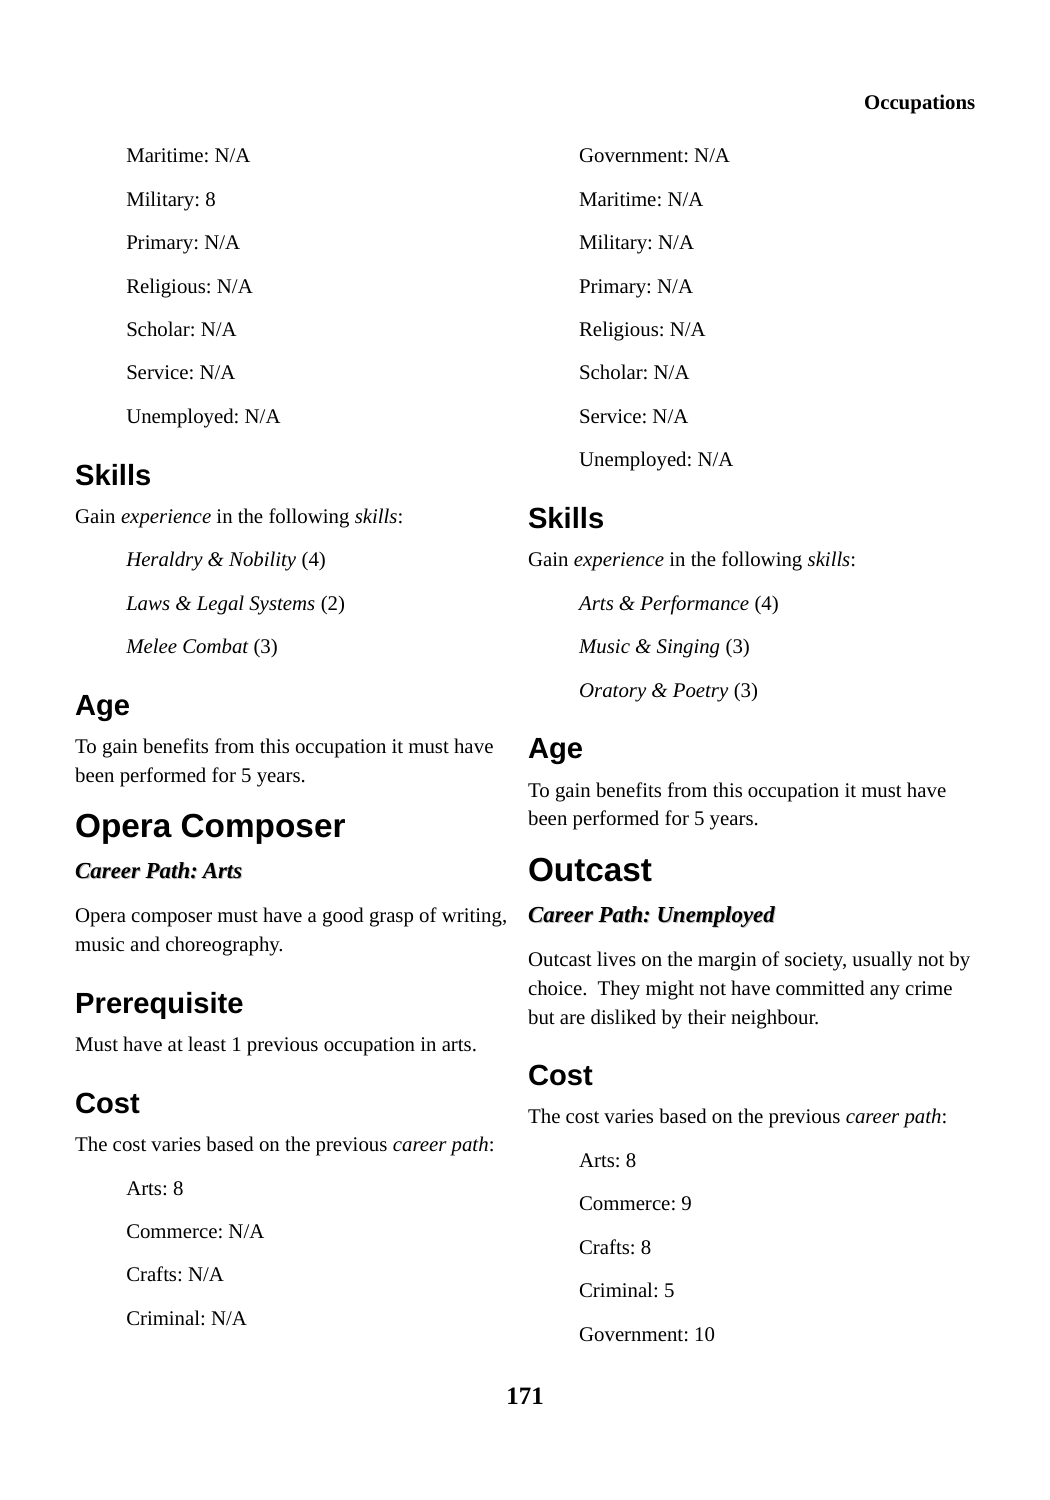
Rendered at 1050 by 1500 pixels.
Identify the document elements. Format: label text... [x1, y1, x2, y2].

text Religious: N/A [126, 274, 522, 298]
text Arts: 8 [579, 1148, 975, 1172]
text Primary: N/A [579, 274, 975, 298]
subtitle Skills [528, 501, 975, 535]
text To gain benefits from this occupation it must have been performed for 5 years. [528, 777, 975, 830]
text Maritime: N/A [579, 187, 975, 211]
text Gain experience in the following skills: [528, 547, 975, 571]
text Scholar: N/A [126, 317, 522, 341]
text Crafts: 8 [579, 1235, 975, 1259]
text Service: N/A [126, 361, 522, 384]
subtitle Cost [528, 1058, 975, 1092]
text The cost varies based on the previous career path: [75, 1132, 522, 1156]
text Maritime: N/A [126, 143, 522, 167]
text Unemployed: N/A [126, 404, 522, 428]
text Scholar: N/A [579, 361, 975, 384]
text Religious: N/A [579, 317, 975, 341]
text Arts: 8 [126, 1176, 522, 1199]
text Military: 8 [126, 187, 522, 211]
text Criminal: 5 [579, 1278, 975, 1302]
text Career Path: Unemployed [528, 901, 975, 927]
text Oratory & Poetry (3) [579, 678, 975, 702]
text Government: N/A [579, 143, 975, 167]
text Heraldry & Nobility (4) [126, 547, 522, 571]
text Gain experience in the following skills: [75, 504, 522, 528]
subtitle Skills [75, 458, 522, 491]
text Unemployed: N/A [579, 447, 975, 471]
text Career Path: Arts [75, 857, 522, 884]
text Melee Combat (3) [126, 634, 522, 658]
text Music & Singing (3) [579, 634, 975, 658]
text Arts & Performance (4) [579, 591, 975, 615]
text Must have at least 1 previous occupation in arts. [75, 1032, 522, 1056]
text Primary: N/A [126, 230, 522, 254]
text Commerce: 9 [579, 1191, 975, 1215]
text Opera composer must have a good grasp of writing, music and choreography. [75, 903, 522, 956]
subtitle Prerequisite [75, 986, 522, 1020]
subtitle Cost [75, 1086, 522, 1119]
subtitle Age [528, 731, 975, 765]
subtitle Age [75, 688, 522, 722]
subtitle Opera Composer [75, 806, 522, 845]
text Crafts: N/A [126, 1262, 522, 1286]
text Military: N/A [579, 230, 975, 254]
text Outcast lives on the margin of society, usually not by choice. They might not have committed any crime but are disliked by their neighbour. [528, 947, 975, 1029]
text Government: 10 [579, 1322, 975, 1346]
subtitle Outcast [528, 850, 975, 888]
text The cost varies based on the previous career path: [528, 1104, 975, 1128]
text To gain benefits from this occupation it must have been performed for 5 years. [75, 734, 522, 787]
text Laws & Legal Systems (2) [126, 591, 522, 615]
text Commerce: N/A [126, 1219, 522, 1243]
text Service: N/A [579, 404, 975, 428]
text Criminal: N/A [126, 1306, 522, 1330]
